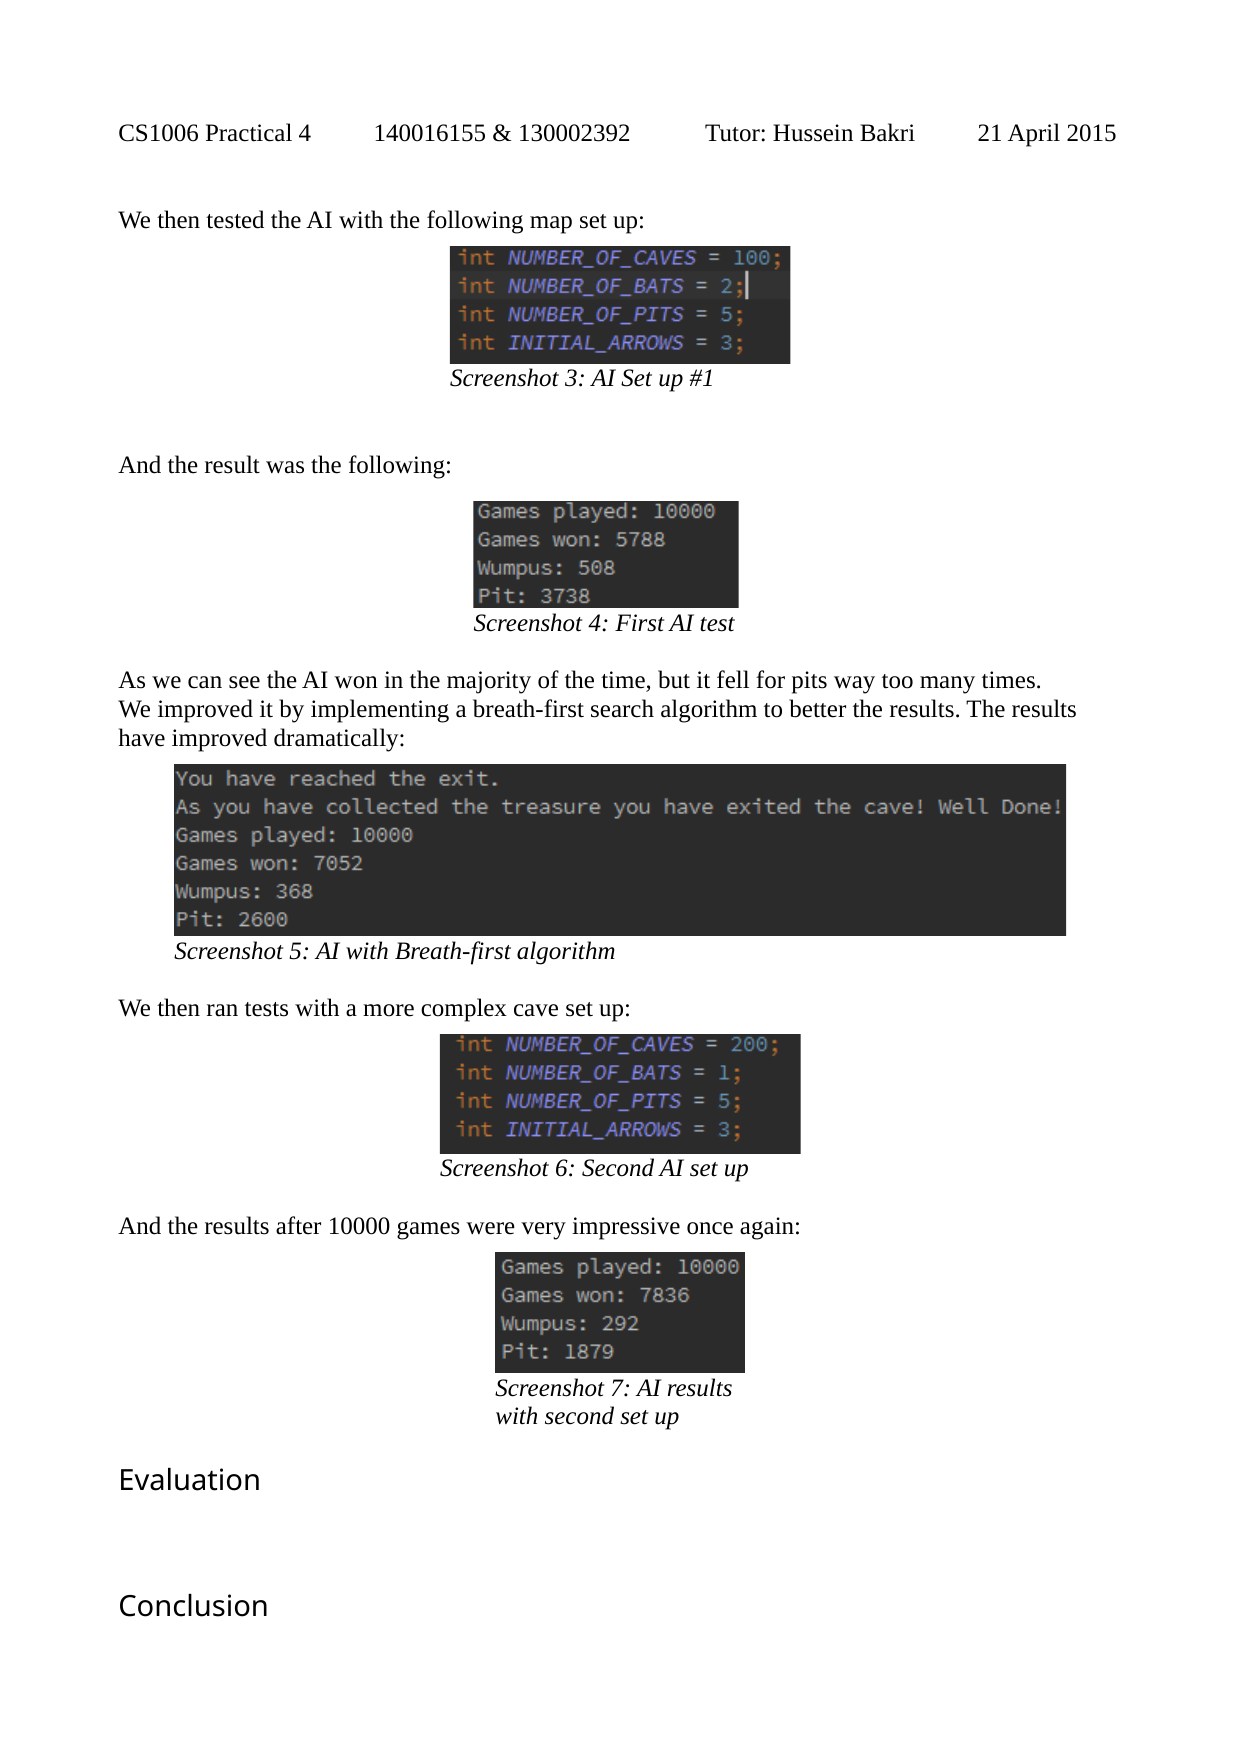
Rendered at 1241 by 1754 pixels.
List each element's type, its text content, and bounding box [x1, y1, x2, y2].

text We then ran tests with a more complex cave set up: [118, 993, 1122, 1022]
text Screenshot 7: AI results with second set up [495, 1373, 745, 1430]
text And the result was the following: [118, 450, 1122, 478]
text And the results after 10000 games were very impressive once again: [118, 1211, 1122, 1240]
text Evaluation [118, 1459, 1122, 1498]
picture [449, 246, 791, 364]
text Conclusion [118, 1585, 1122, 1624]
text Screenshot 6: Second AI set up [440, 1154, 801, 1182]
text We then tested the AI with the following map set up: [118, 205, 1122, 234]
text As we can see the AI won in the majority of the time, but it fell for pits way too many times. [118, 665, 1122, 694]
picture [174, 764, 1067, 936]
picture [495, 1252, 745, 1373]
text Screenshot 4: First AI test [473, 608, 739, 637]
text Screenshot 3: AI Set up #1 [450, 364, 790, 392]
picture [439, 1034, 801, 1154]
text Screenshot 5: AI with Breath-first algorithm [174, 936, 1066, 965]
text We improved it by implementing a breath-first search algorithm to better the results. The results have improved dramatically: [118, 694, 1122, 752]
picture [473, 501, 739, 608]
